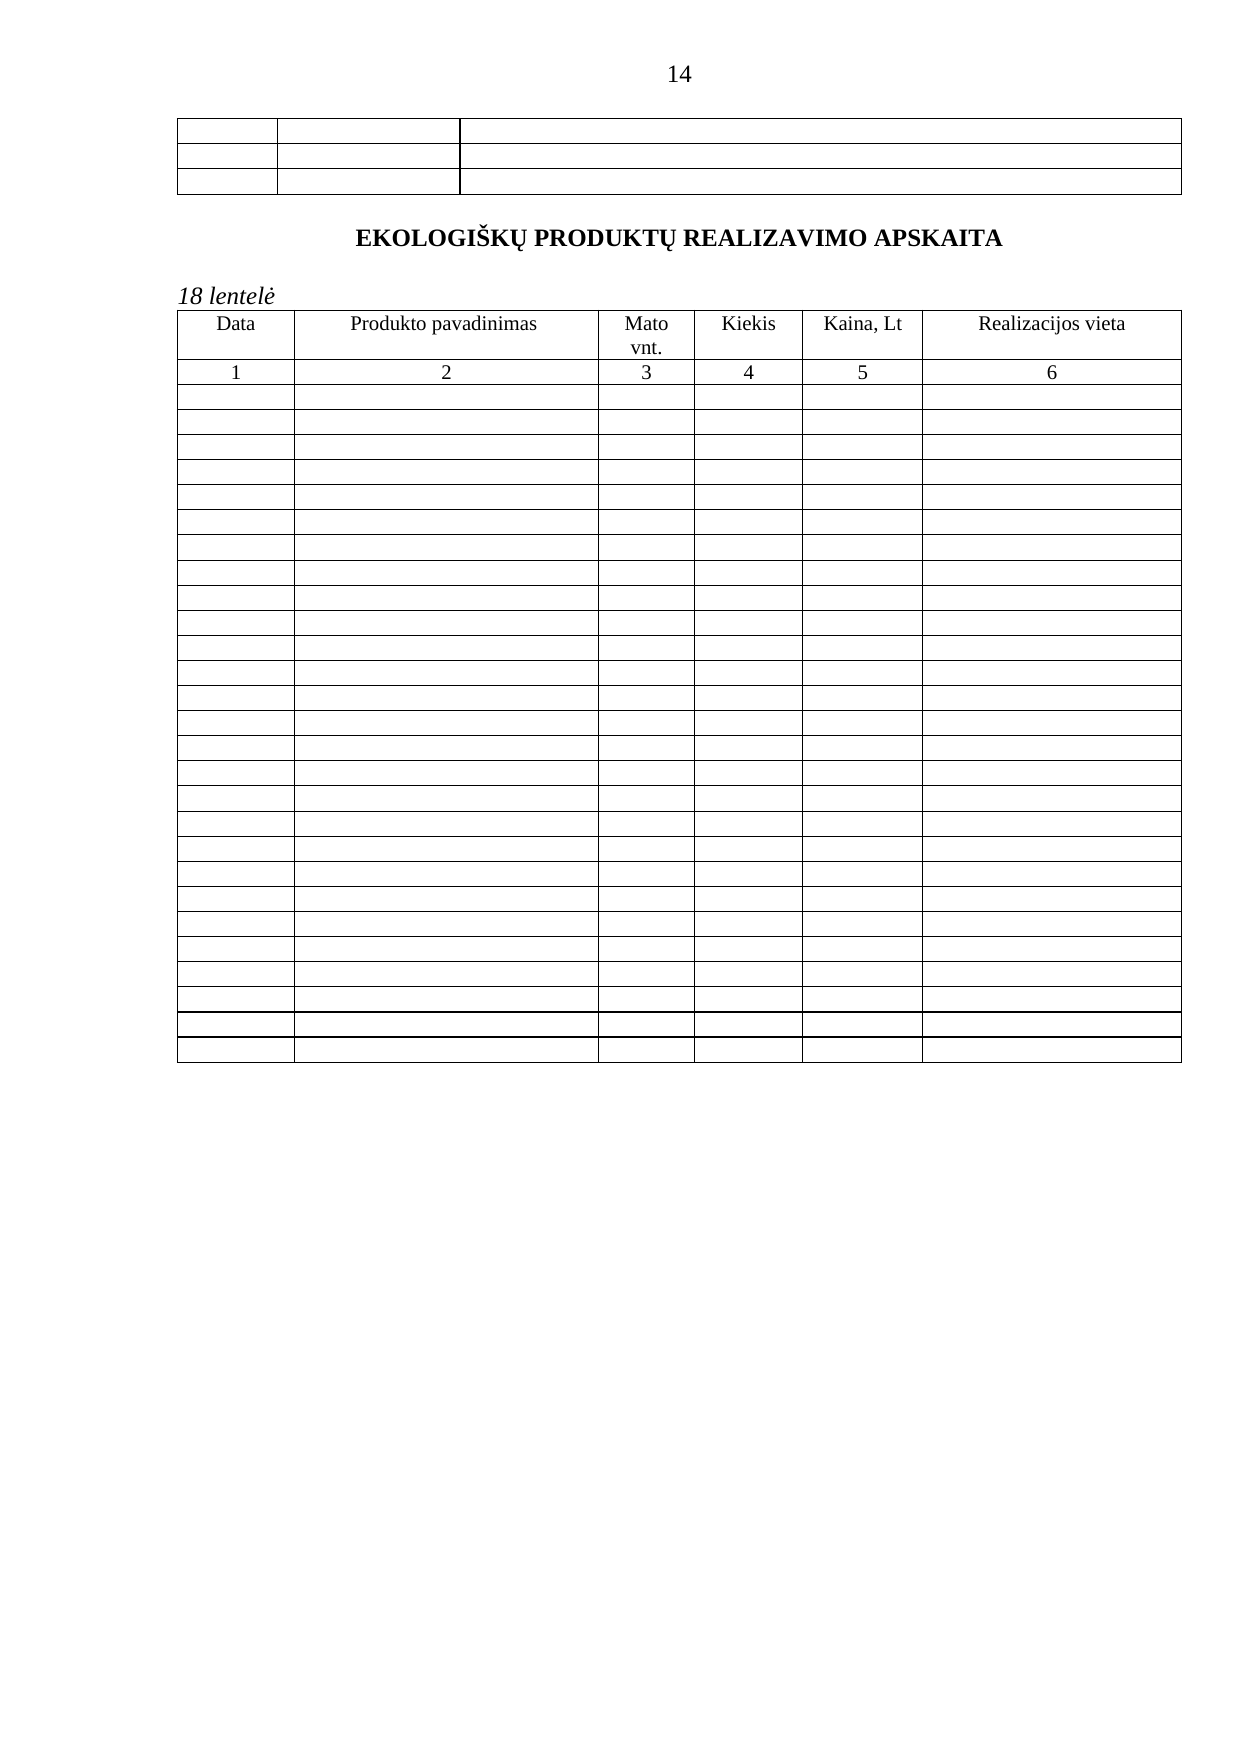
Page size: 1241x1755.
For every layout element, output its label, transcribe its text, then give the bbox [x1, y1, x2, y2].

table_cell [599, 1013, 694, 1036]
table_header Data [178, 311, 294, 359]
table_cell [461, 169, 1181, 193]
table_cell [599, 510, 694, 534]
table_cell [295, 460, 598, 484]
table_cell [695, 636, 802, 660]
table_cell [178, 887, 294, 911]
table_cell [695, 561, 802, 584]
table_cell [803, 586, 922, 610]
table_cell [599, 410, 694, 434]
table_cell [803, 611, 922, 635]
table_cell [923, 987, 1181, 1011]
table_cell [695, 736, 802, 760]
table_cell [178, 1013, 294, 1036]
table_cell [295, 736, 598, 760]
table_cell [803, 862, 922, 886]
table_cell [295, 410, 598, 434]
table_cell [695, 460, 802, 484]
table_cell [923, 686, 1181, 710]
table_cell [178, 510, 294, 534]
table_cell [295, 435, 598, 459]
table_cell [599, 435, 694, 459]
table_cell [599, 460, 694, 484]
table_cell [295, 937, 598, 961]
table_cell [295, 535, 598, 559]
table_cell [278, 169, 459, 193]
table_cell [695, 912, 802, 936]
table_cell [178, 661, 294, 685]
table_cell [803, 711, 922, 735]
table_cell [695, 761, 802, 785]
table_cell [599, 937, 694, 961]
table_cell [803, 460, 922, 484]
table_cell [803, 535, 922, 559]
table_cell [695, 385, 802, 409]
table_cell [295, 912, 598, 936]
table_cell [178, 611, 294, 635]
table_cell 4 [695, 360, 802, 384]
table_cell [178, 987, 294, 1011]
table_cell [599, 786, 694, 811]
table_cell [178, 410, 294, 434]
table_cell [599, 812, 694, 836]
table_cell [278, 119, 459, 143]
table_cell [295, 485, 598, 509]
table_cell [178, 144, 277, 168]
table_cell [923, 912, 1181, 936]
table_cell [695, 962, 802, 986]
table_cell [803, 987, 922, 1011]
text EKOLOGIŠKŲ PRODUKTŲ REALIZAVIMO APSKAITA [177, 223, 1181, 252]
table_cell [695, 661, 802, 685]
table_cell [923, 711, 1181, 735]
table_cell [695, 786, 802, 811]
table_cell [599, 586, 694, 610]
table_cell [923, 435, 1181, 459]
table_cell [803, 435, 922, 459]
table_cell [923, 586, 1181, 610]
table_cell [599, 535, 694, 559]
table_cell [295, 987, 598, 1011]
table_cell [178, 912, 294, 936]
table_cell [178, 761, 294, 785]
table_cell [923, 460, 1181, 484]
table_cell [803, 686, 922, 710]
table_cell [178, 862, 294, 886]
table_cell [295, 561, 598, 584]
table_cell [803, 561, 922, 584]
table_cell [803, 661, 922, 685]
table_cell [923, 887, 1181, 911]
table_header Kiekis [695, 311, 802, 359]
table_cell [295, 661, 598, 685]
table_cell [599, 1038, 694, 1062]
table_cell [599, 611, 694, 635]
table_cell 1 [178, 360, 294, 384]
table_cell [278, 144, 459, 168]
table_cell [599, 736, 694, 760]
table_cell 3 [599, 360, 694, 384]
table_cell [178, 812, 294, 836]
table_cell [803, 1038, 922, 1062]
table_cell [599, 962, 694, 986]
table_cell [695, 410, 802, 434]
table_cell [803, 410, 922, 434]
table_cell [599, 636, 694, 660]
table_cell [923, 611, 1181, 635]
table_cell [599, 912, 694, 936]
table_cell [295, 636, 598, 660]
table_cell [178, 535, 294, 559]
table_cell [178, 837, 294, 861]
table_cell [599, 711, 694, 735]
table_cell [695, 887, 802, 911]
table_cell [803, 887, 922, 911]
table_cell [178, 937, 294, 961]
table_cell [295, 761, 598, 785]
table_cell [803, 786, 922, 811]
table_cell [923, 862, 1181, 886]
table_cell [599, 485, 694, 509]
table_cell 6 [923, 360, 1181, 384]
table_cell [923, 736, 1181, 760]
table_cell [599, 561, 694, 584]
table_cell [923, 837, 1181, 861]
table_cell [599, 837, 694, 861]
table_cell [178, 119, 277, 143]
table_cell [803, 761, 922, 785]
table_cell [599, 661, 694, 685]
table_cell [923, 812, 1181, 836]
table_cell [695, 1038, 802, 1062]
table_cell [599, 686, 694, 710]
table_cell [695, 510, 802, 534]
table_cell [295, 786, 598, 811]
table_cell 2 [295, 360, 598, 384]
table_cell [695, 435, 802, 459]
table_cell [295, 510, 598, 534]
table_cell [178, 169, 277, 193]
table_cell [923, 1038, 1181, 1062]
table_cell [695, 611, 802, 635]
table_cell [599, 385, 694, 409]
table_cell [923, 661, 1181, 685]
table_cell [178, 686, 294, 710]
table_cell [803, 636, 922, 660]
table_cell [599, 761, 694, 785]
table_cell [923, 761, 1181, 785]
table_cell [295, 812, 598, 836]
table_cell [803, 736, 922, 760]
table_cell [178, 586, 294, 610]
table_cell [803, 962, 922, 986]
table_cell [295, 586, 598, 610]
table_cell [295, 1038, 598, 1062]
table_cell [295, 1013, 598, 1036]
table_cell [803, 937, 922, 961]
table_cell [178, 460, 294, 484]
table_cell [461, 144, 1181, 168]
table_cell [178, 636, 294, 660]
table_cell [178, 711, 294, 735]
table_cell [178, 1038, 294, 1062]
table_cell [295, 862, 598, 886]
table_cell [461, 119, 1181, 143]
table_cell [923, 561, 1181, 584]
table_cell [695, 686, 802, 710]
table_cell [923, 636, 1181, 660]
table_cell [295, 611, 598, 635]
table_cell [695, 812, 802, 836]
table_cell [599, 887, 694, 911]
table_cell 5 [803, 360, 922, 384]
table_cell [695, 485, 802, 509]
table_cell [803, 485, 922, 509]
table_cell [923, 485, 1181, 509]
table_header Realizacijos vieta [923, 311, 1181, 359]
table_cell [923, 1013, 1181, 1036]
table_cell [178, 786, 294, 811]
table_cell [923, 510, 1181, 534]
table_cell [695, 711, 802, 735]
table_cell [178, 485, 294, 509]
table_cell [803, 1013, 922, 1036]
table_cell [295, 711, 598, 735]
table_cell [803, 837, 922, 861]
table_cell [295, 887, 598, 911]
table_cell [803, 912, 922, 936]
table_cell [695, 535, 802, 559]
table_cell [695, 1013, 802, 1036]
table_cell [695, 586, 802, 610]
table_cell [295, 837, 598, 861]
table_cell [695, 862, 802, 886]
table_cell [803, 510, 922, 534]
table_header Mato vnt. [599, 311, 694, 359]
table_cell [599, 987, 694, 1011]
table_cell [923, 385, 1181, 409]
table_cell [923, 937, 1181, 961]
table_cell [295, 385, 598, 409]
table_cell [923, 962, 1181, 986]
table_cell [695, 837, 802, 861]
table_cell [695, 937, 802, 961]
table_cell [178, 385, 294, 409]
table_cell [178, 736, 294, 760]
table_cell [178, 962, 294, 986]
table_cell [803, 812, 922, 836]
table_cell [178, 561, 294, 584]
table_header Produkto pavadinimas [295, 311, 598, 359]
table_cell [295, 962, 598, 986]
table_cell [923, 410, 1181, 434]
table_header Kaina, Lt [803, 311, 922, 359]
table_cell [295, 686, 598, 710]
table_cell [599, 862, 694, 886]
table_cell [923, 786, 1181, 811]
table_cell [923, 535, 1181, 559]
table_cell [695, 987, 802, 1011]
text 18 lentelė [177, 281, 1181, 309]
table_cell [803, 385, 922, 409]
table_cell [178, 435, 294, 459]
